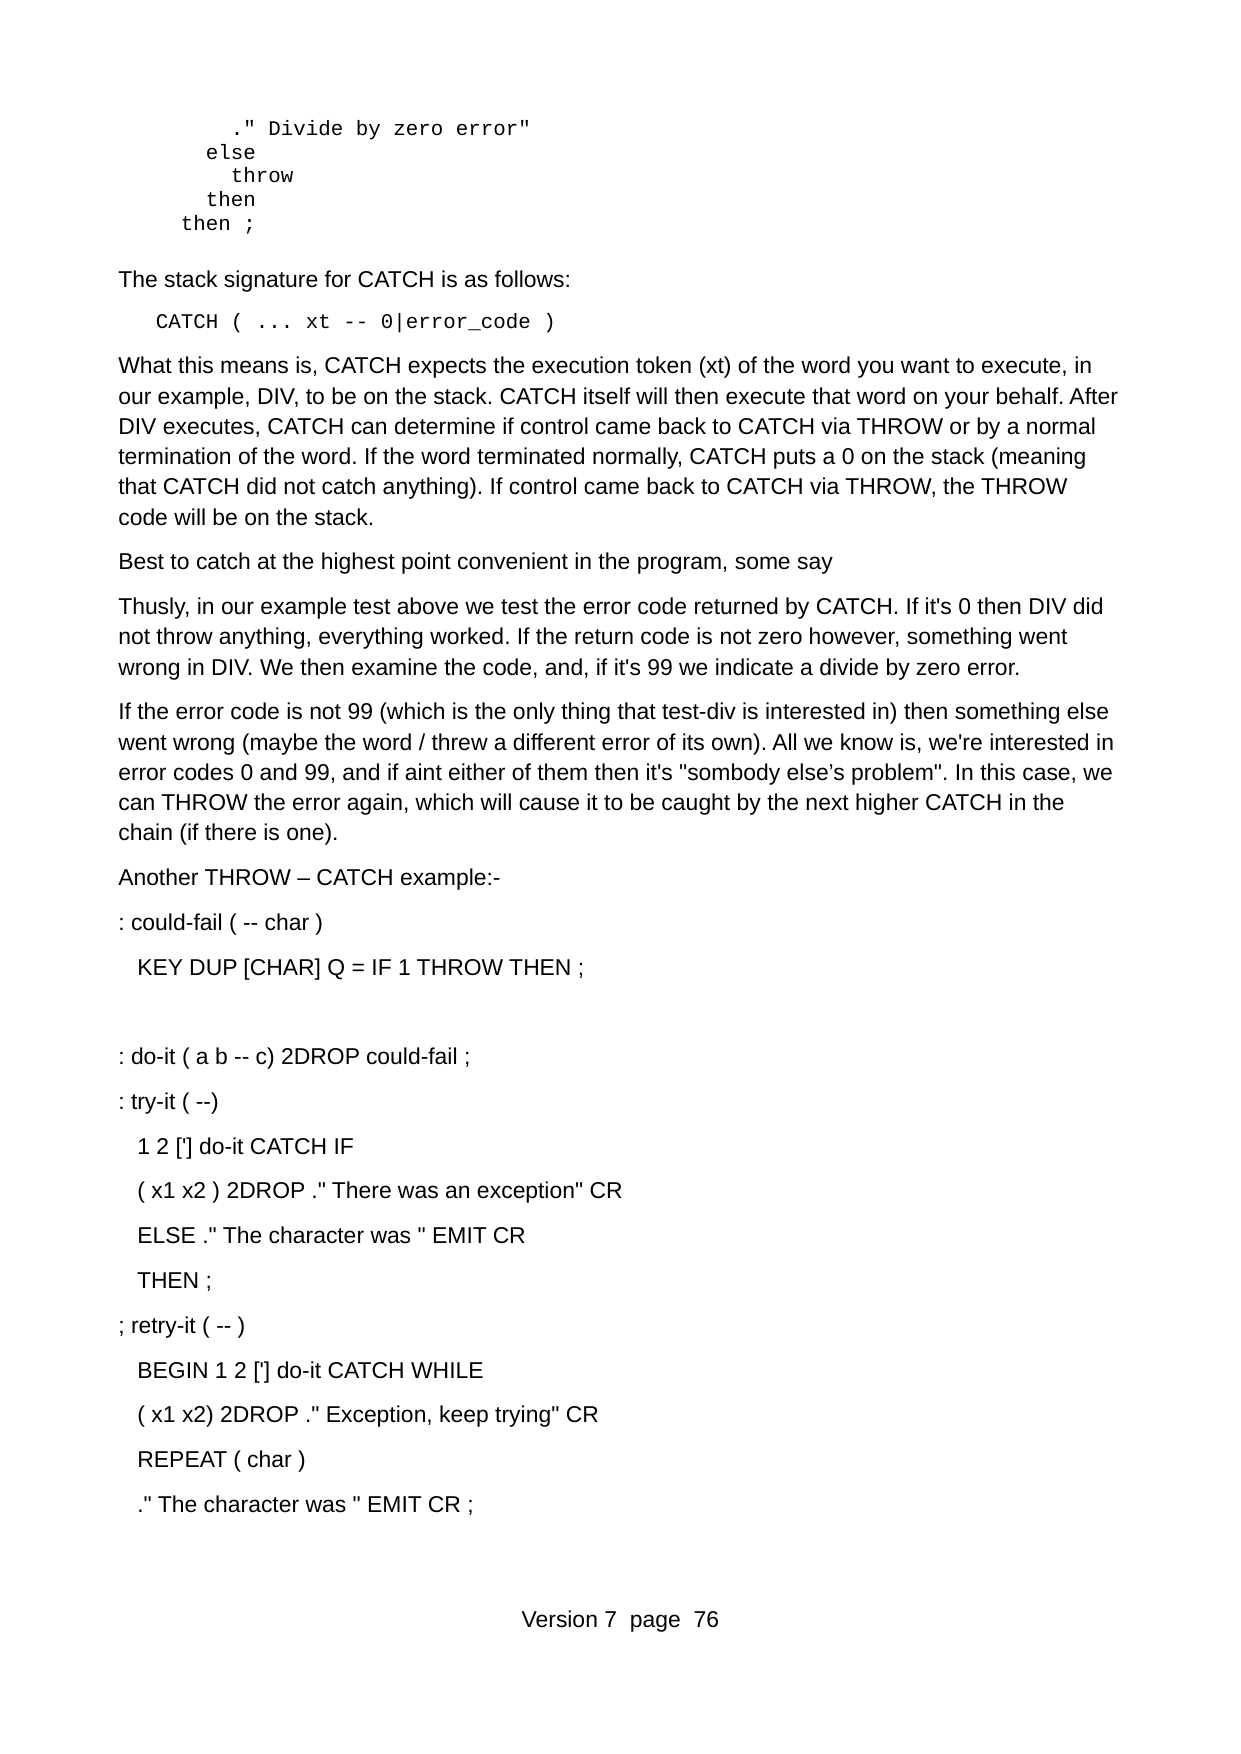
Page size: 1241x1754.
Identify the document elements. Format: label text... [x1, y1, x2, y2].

text Best to catch at the highest point convenient in the program, some say [118, 548, 1122, 574]
text BEGIN 1 2 ['] do-it CATCH WHILE [118, 1357, 1122, 1383]
text ( x1 x2 ) 2DROP ." There was an exception" CR [118, 1177, 1122, 1204]
text ELSE ." The character was " EMIT CR [118, 1222, 1122, 1248]
text THEN ; [118, 1267, 1122, 1293]
text : do-it ( a b -- c) 2DROP could-fail ; [118, 1043, 1122, 1069]
text If the error code is not 99 (which is the only thing that test-div is interested in) then something else went wrong (maybe the word / threw a different error of its own). All we know is, we're interested in error codes 0 and 99, and if aint either of them then it's "sombody else’s problem". In this case, we can THROW the error again, which will cause it to be caught by the next higher CATCH in the chain (if there is one). [118, 698, 1122, 845]
text ; retry-it ( -- ) [118, 1312, 1122, 1338]
text ( x1 x2) 2DROP ." Exception, keep trying" CR [118, 1401, 1122, 1428]
text CATCH ( ... xt -- 0|error_code ) [118, 311, 1122, 334]
text KEY DUP [CHAR] Q = IF 1 THROW THEN ; [118, 953, 1122, 980]
text Thusly, in our example test above we test the error code returned by CATCH. If it's 0 then DIV did not throw anything, everything worked. If the return code is not zero however, something went wrong in DIV. We then examine the code, and, if it's 99 we indicate a divide by zero error. [118, 593, 1122, 680]
text then [118, 189, 1122, 213]
text else [118, 142, 1122, 165]
text 1 2 ['] do-it CATCH IF [118, 1133, 1122, 1159]
text What this means is, CATCH expects the execution token (xt) of the word you want to execute, in our example, DIV, to be on the stack. CATCH itself will then execute that word on your behalf. After DIV executes, CATCH can determine if control came back to CATCH via THROW or by a normal termination of the word. If the word terminated normally, CATCH puts a 0 on the stack (meaning that CATCH did not catch anything). If control came back to CATCH via THROW, the THROW code will be on the stack. [118, 352, 1122, 530]
text Another THROW – CATCH example:- [118, 864, 1122, 890]
text then ; [118, 213, 1122, 236]
text REPEAT ( char ) [118, 1446, 1122, 1472]
text : try-it ( --) [118, 1088, 1122, 1114]
text : could-fail ( -- char ) [118, 909, 1122, 935]
text The stack signature for CATCH is as follows: [118, 266, 1122, 292]
text ." The character was " EMIT CR ; [118, 1491, 1122, 1517]
text ." Divide by zero error" [118, 118, 1122, 142]
text throw [118, 165, 1122, 189]
